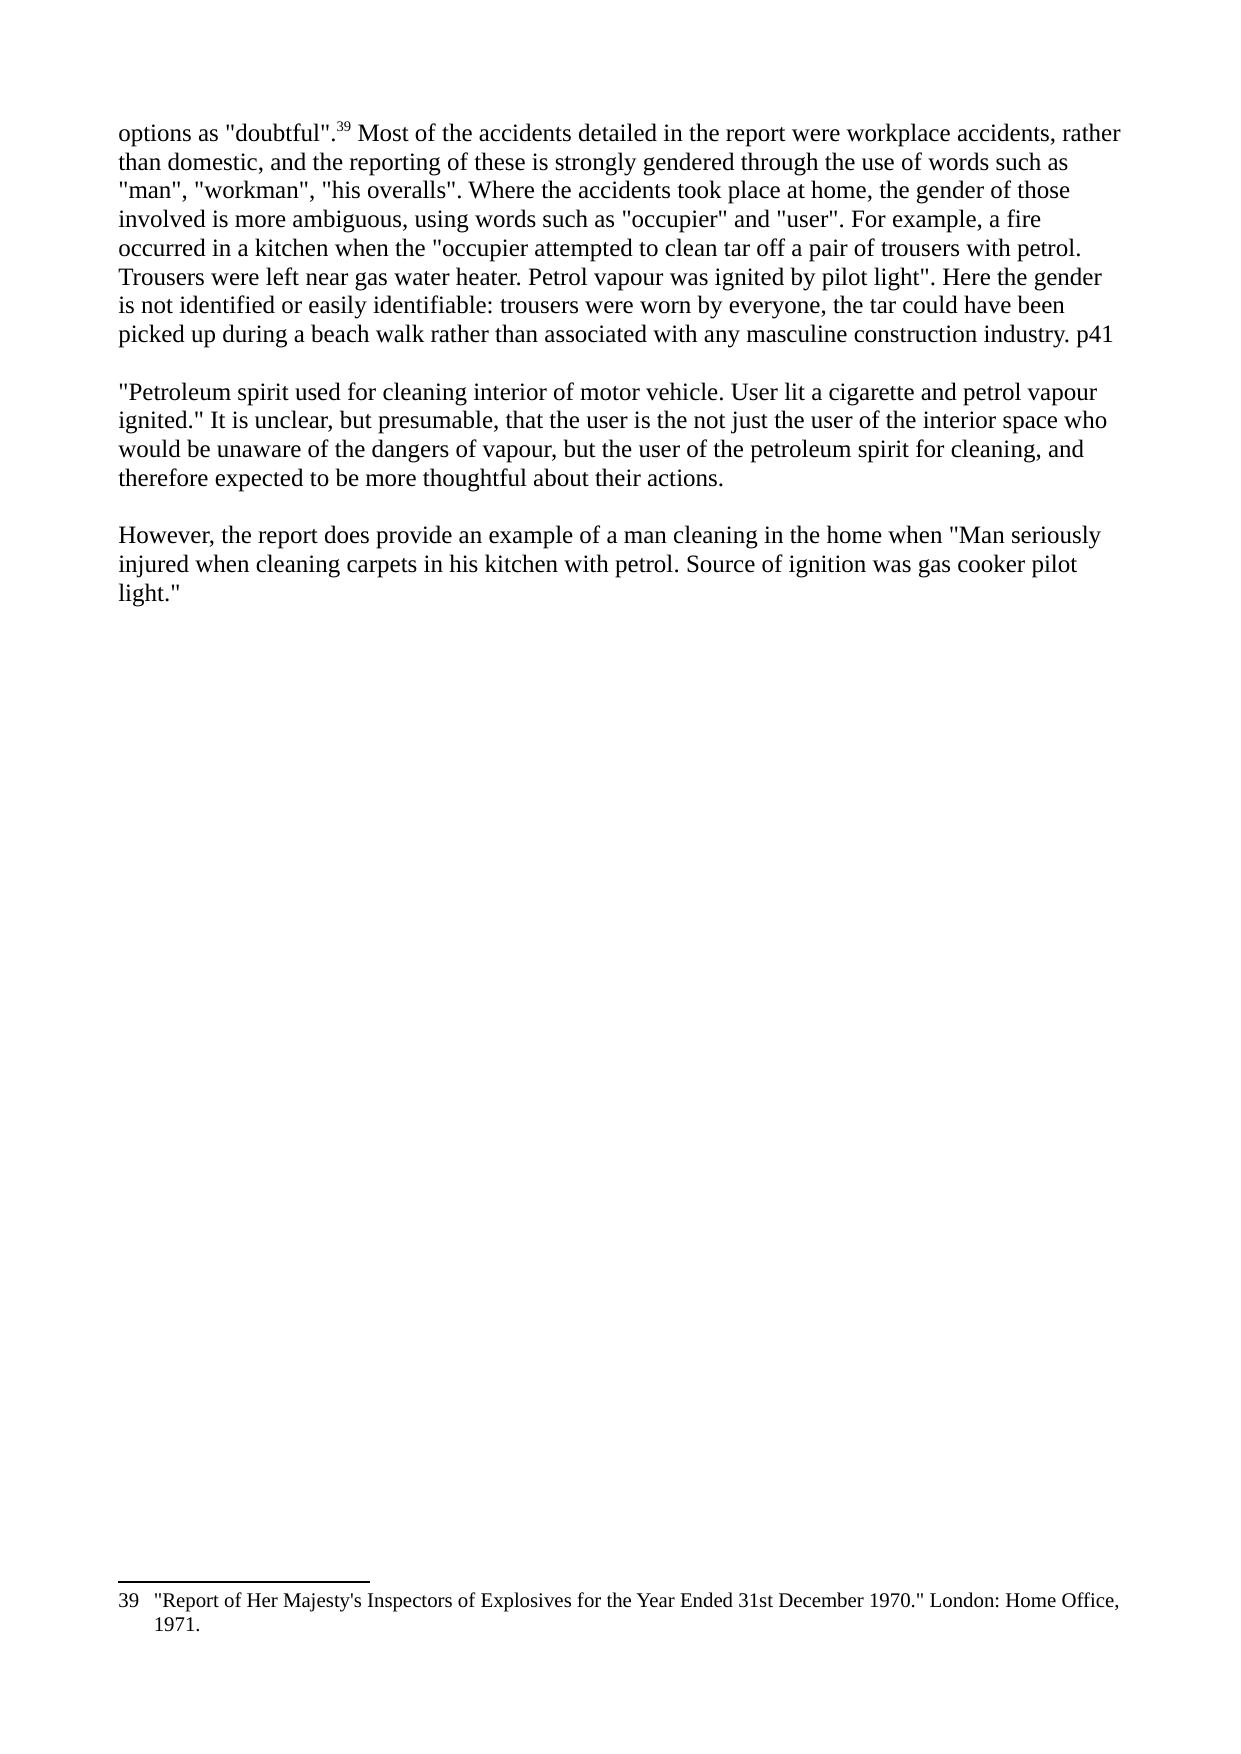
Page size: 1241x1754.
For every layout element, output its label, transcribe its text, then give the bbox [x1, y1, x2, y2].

text options as "doubtful". Most of the accidents detailed in the report were workplace accidents, rather than domestic, and the reporting of these is strongly gendered through the use of words such as "man", "workman", "his overalls". Where the accidents took place at home, the gender of those involved is more ambiguous, using words such as "occupier" and "user". For example, a fire occurred in a kitchen when the "occupier attempted to clean tar off a pair of trousers with petrol. Trousers were left near gas water heater. Petrol vapour was ignited by pilot light". Here the gender is not identified or easily identifiable: trousers were worn by everyone, the tar could have been picked up during a beach walk rather than associated with any masculine construction industry. p41 [118, 118, 1122, 348]
text "Report of Her Majesty's Inspectors of Explosives for the Year Ended 31st December 1970." London: Home Office, 1971. [118, 1588, 1122, 1636]
text However, the report does provide an example of a man cleaning in the home when "Man seriously injured when cleaning carpets in his kitchen with petrol. Source of ignition was gas cooker pilot light." [118, 521, 1122, 607]
text "Petroleum spirit used for cleaning interior of motor vehicle. User lit a cigarette and petrol vapour ignited." It is unclear, but presumable, that the user is the not just the user of the interior space who would be unaware of the dangers of vapour, but the user of the petroleum spirit for cleaning, and therefore expected to be more thoughtful about their actions. [118, 377, 1122, 492]
